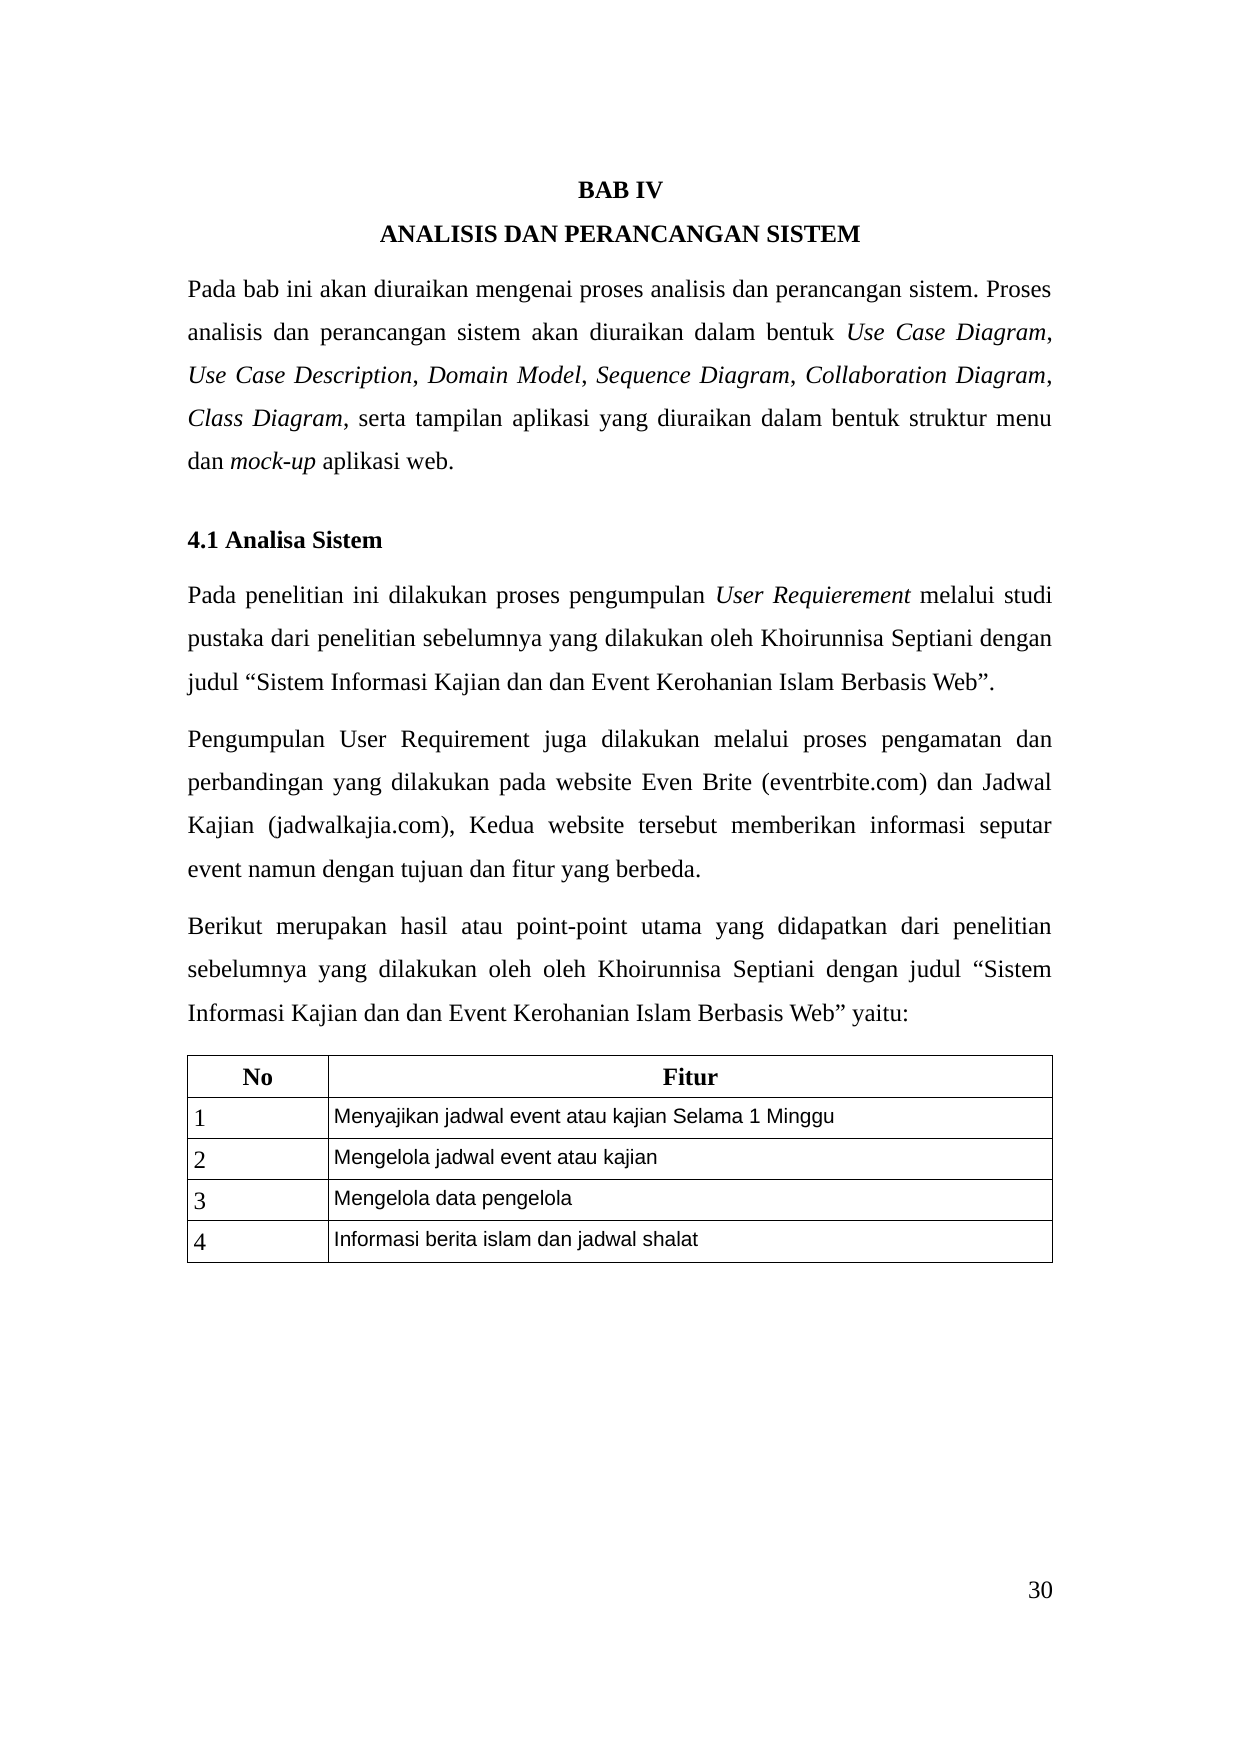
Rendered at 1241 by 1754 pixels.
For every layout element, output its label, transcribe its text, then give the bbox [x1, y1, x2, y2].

text Berikut merupakan hasil atau point-point utama yang didapatkan dari penelitian sebelumnya yang dilakukan oleh oleh Khoirunnisa Septiani dengan judul “Sistem Informasi Kajian dan dan Event Kerohanian Islam Berbasis Web” yaitu: [187, 911, 1053, 1026]
table_header No [188, 1056, 328, 1097]
table_cell 4 [188, 1221, 328, 1262]
table_cell Mengelola jadwal event atau kajian [329, 1139, 1052, 1179]
table_cell Menyajikan jadwal event atau kajian Selama 1 Minggu [329, 1098, 1052, 1138]
table_cell 3 [188, 1180, 328, 1220]
table_cell 2 [188, 1139, 328, 1179]
table_cell 1 [188, 1098, 328, 1138]
table_cell Mengelola data pengelola [329, 1180, 1052, 1220]
table_cell Informasi berita islam dan jadwal shalat [329, 1221, 1052, 1262]
subtitle Analisa Sistem [187, 525, 1053, 553]
text Pada penelitian ini dilakukan proses pengumpulan User Requierement melalui studi pustaka dari penelitian sebelumnya yang dilakukan oleh Khoirunnisa Septiani dengan judul “Sistem Informasi Kajian dan dan Event Kerohanian Islam Berbasis Web”. [187, 580, 1053, 695]
text Pengumpulan User Requirement juga dilakukan melalui proses pengamatan dan perbandingan yang dilakukan pada website Even Brite (eventrbite.com) dan Jadwal Kajian (jadwalkajia.com), Kedua website tersebut memberikan informasi seputar event namun dengan tujuan dan fitur yang berbeda. [187, 724, 1053, 882]
subtitle BAB IV ANALISIS DAN PERANCANGAN SISTEM [187, 176, 1053, 247]
table_header Fitur [329, 1056, 1052, 1097]
text Pada bab ini akan diuraikan mengenai proses analisis dan perancangan sistem. Proses analisis dan perancangan sistem akan diuraikan dalam bentuk Use Case Diagram, Use Case Description, Domain Model, Sequence Diagram, Collaboration Diagram, Class Diagram, serta tampilan aplikasi yang diuraikan dalam bentuk struktur menu dan mock-up aplikasi web. [187, 274, 1053, 475]
